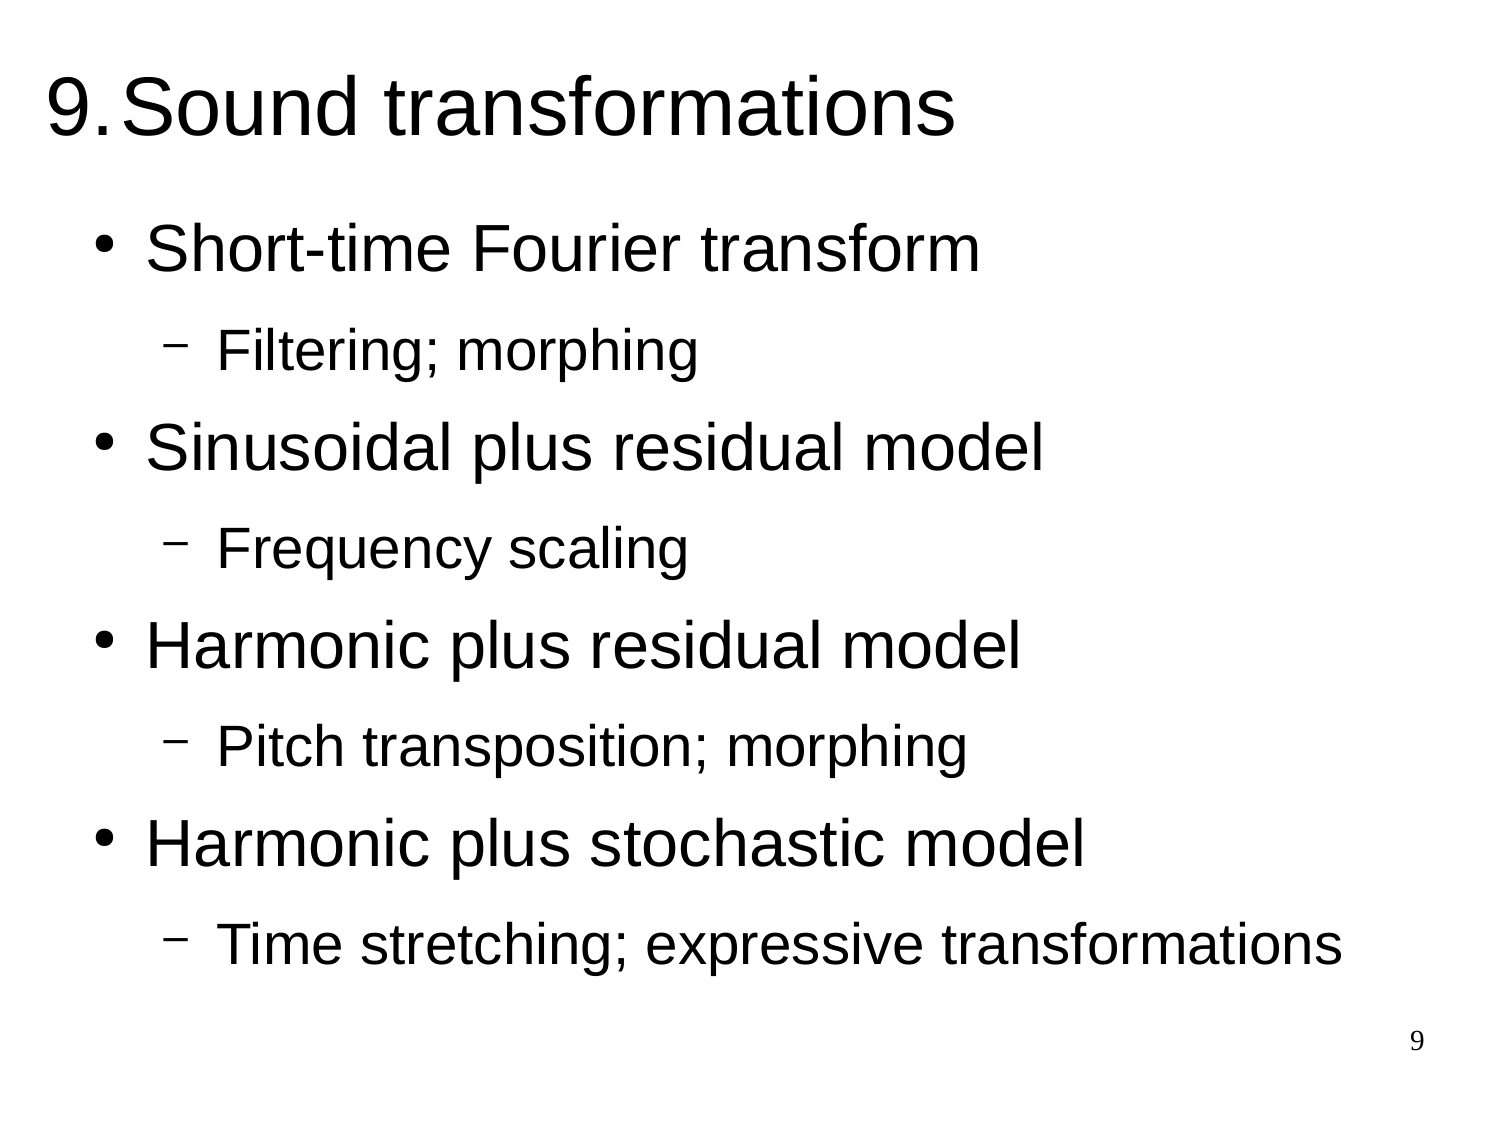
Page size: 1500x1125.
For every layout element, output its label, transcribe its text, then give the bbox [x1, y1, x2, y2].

title 9. Sound transformations [45, 13, 1396, 201]
list Short-time Fourier transform Filtering; morphing Sinusoidal plus residual model Frequency scaling Harmonic plus residual model Pitch transposition; morphing Harmonic plus stochastic model Time stretching; expressive transformations [75, 200, 1426, 1096]
